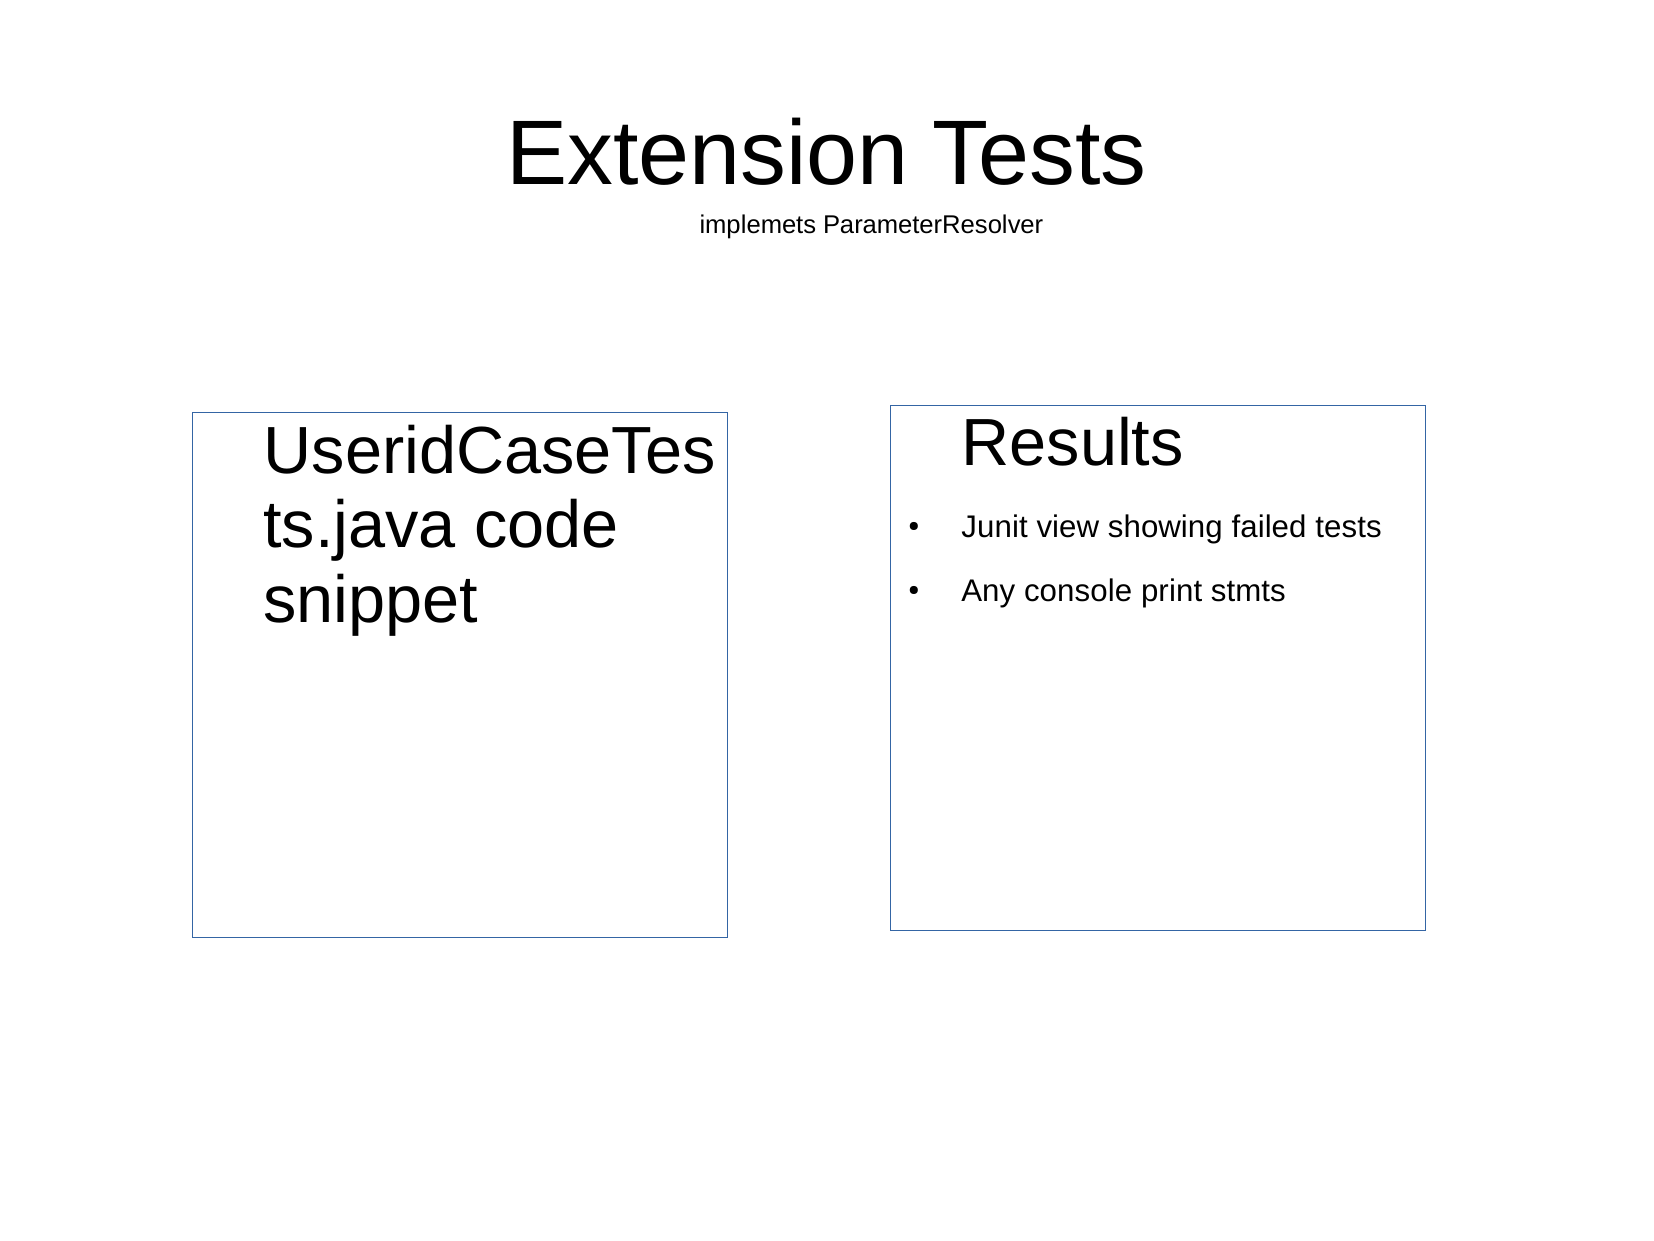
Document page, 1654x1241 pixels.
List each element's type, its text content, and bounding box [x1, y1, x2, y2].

list UseridCaseTests.java code snippet [192, 412, 728, 938]
title Extension Tests [82, 49, 1571, 257]
list implemets ParameterResolver [645, 210, 1073, 255]
list Results Junit view showing failed tests Any console print stmts [890, 405, 1426, 931]
